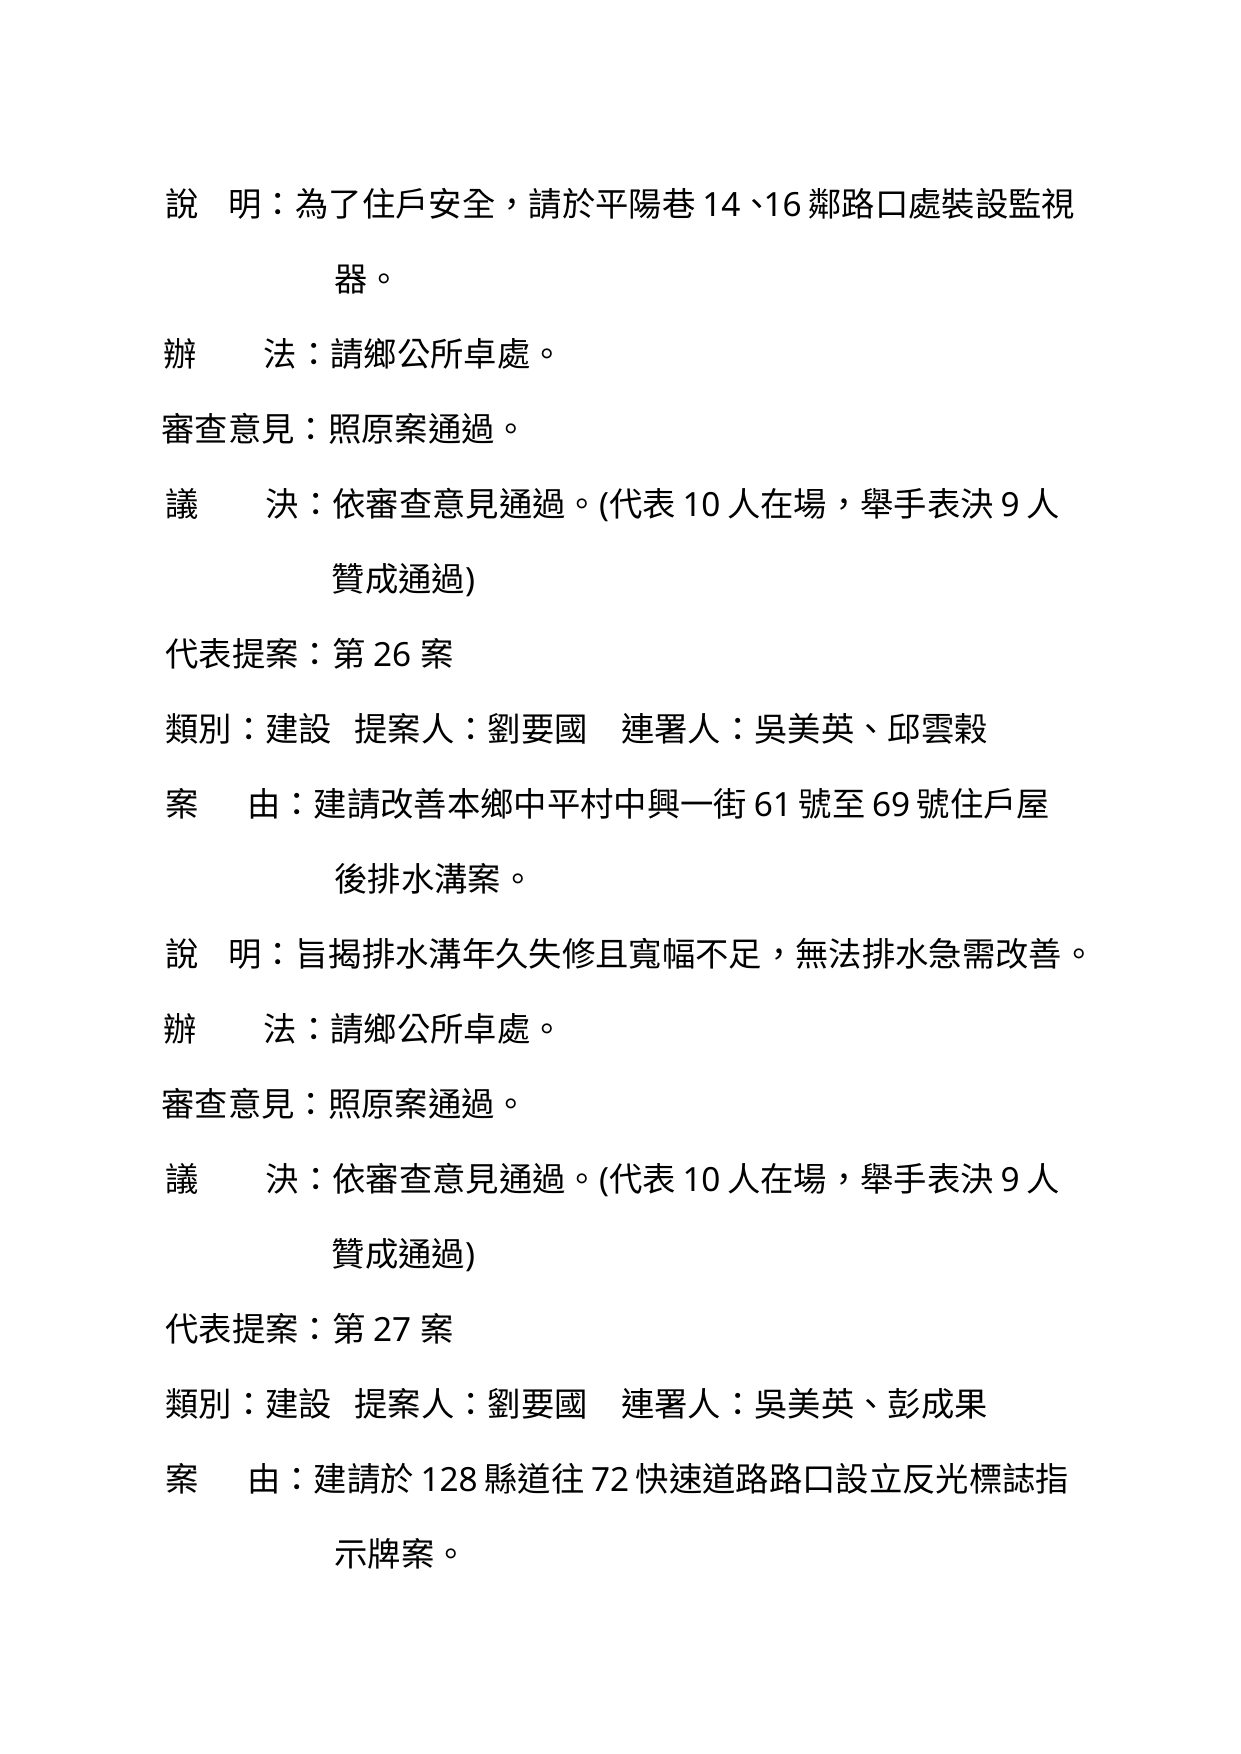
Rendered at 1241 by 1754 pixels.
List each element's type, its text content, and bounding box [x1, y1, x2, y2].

text 案 由：建請於128縣道往72快速道路路口設立反光標誌指示牌案。 [165, 1439, 1075, 1589]
text 案 由：建請改善本鄉中平村中興一街61號至69號住戶屋後排水溝案。 [165, 764, 1075, 914]
text 類別：建設 提案人：劉要國 連署人：吳美英、彭成果 [165, 1364, 1075, 1439]
text 議 決：依審查意見通過。(代表10人在場，舉手表決9人贊成通過) [166, 464, 1075, 614]
text 代表提案：第 26 案 [165, 614, 1075, 689]
text 說 明：為了住戶安全，請於平陽巷14、16鄰路口處裝設監視器。 [165, 164, 1075, 314]
text 辦 法：請鄉公所卓處。 [163, 314, 1075, 389]
text 議 決：依審查意見通過。(代表10人在場，舉手表決9人贊成通過) [166, 1139, 1075, 1289]
text 說 明：旨揭排水溝年久失修且寬幅不足，無法排水急需改善。 [165, 914, 1075, 989]
text 類別：建設 提案人：劉要國 連署人：吳美英、邱雲榖 [165, 689, 1075, 764]
text 辦 法：請鄉公所卓處。 [163, 989, 1075, 1064]
text 審查意見：照原案通過。 [161, 389, 1075, 464]
text 代表提案：第 27 案 [165, 1289, 1075, 1364]
text 審查意見：照原案通過。 [161, 1064, 1075, 1139]
